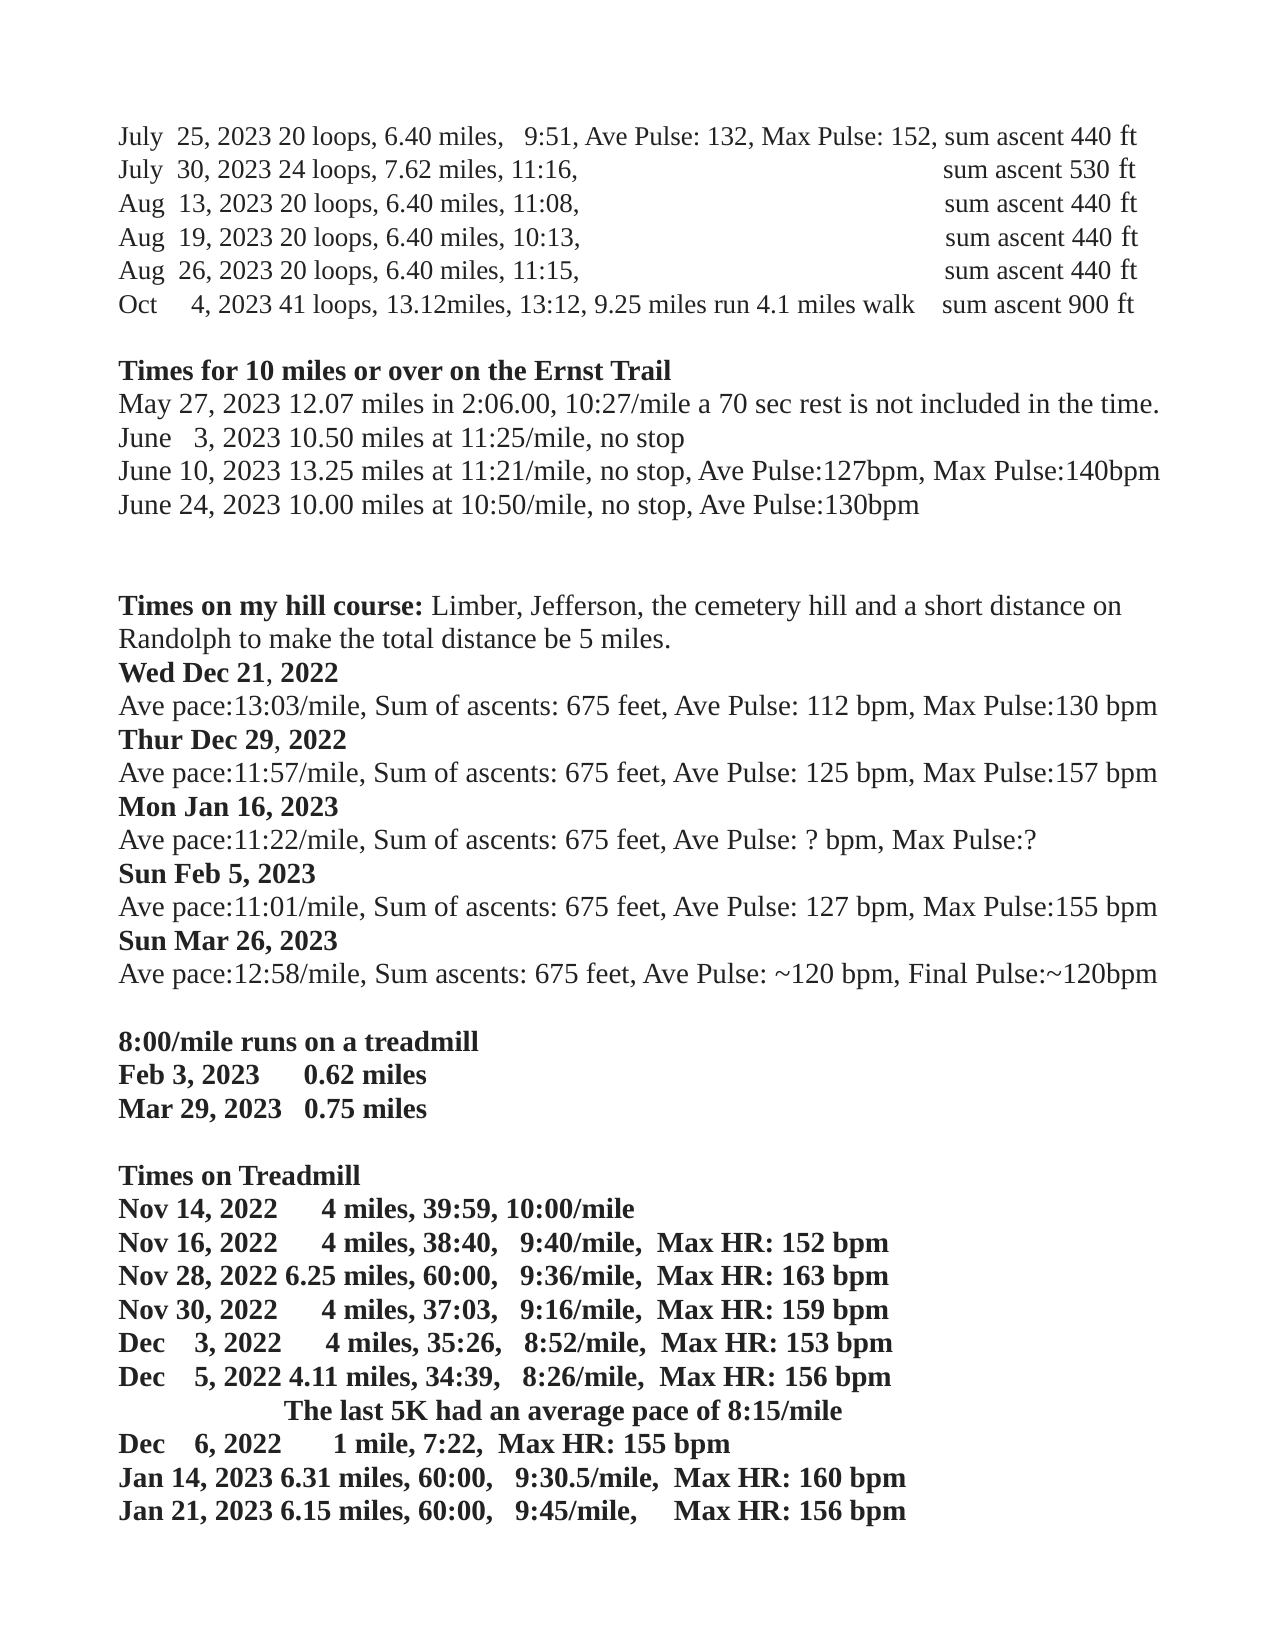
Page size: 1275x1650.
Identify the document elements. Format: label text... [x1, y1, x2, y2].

text Times for 10 miles or over on the Ernst Trail [118, 353, 1161, 386]
text Wed Dec 21, 2022 [118, 655, 1161, 688]
text Oct 4, 2023 41 loops, 13.12miles, 13:12, 9.25 miles run 4.1 miles walk sum ascent 900 ft [118, 286, 1161, 319]
text Dec 5, 2022 4.11 miles, 34:39, 8:26/mile, Max HR: 156 bpm [118, 1359, 1161, 1393]
text Times on Treadmill [118, 1158, 1161, 1191]
text 8:00/mile runs on a treadmill [118, 1024, 1161, 1057]
text Nov 16, 2022 4 miles, 38:40, 9:40/mile, Max HR: 152 bpm [118, 1225, 1161, 1258]
text July 30, 2023 24 loops, 7.62 miles, 11:16, sum ascent 530 ft [118, 152, 1161, 185]
text Mon Jan 16, 2023 [118, 789, 1161, 822]
text Ave pace:11:01/mile, Sum of ascents: 675 feet, Ave Pulse: 127 bpm, Max Pulse:155 bpm [118, 889, 1161, 923]
text The last 5K had an average pace of 8:15/mile [118, 1393, 1161, 1426]
text May 27, 2023 12.07 miles in 2:06.00, 10:27/mile a 70 sec rest is not included in the time. [118, 386, 1161, 420]
text Nov 30, 2022 4 miles, 37:03, 9:16/mile, Max HR: 159 bpm [118, 1292, 1161, 1326]
text Nov 28, 2022 6.25 miles, 60:00, 9:36/mile, Max HR: 163 bpm [118, 1258, 1161, 1292]
text Ave pace:12:58/mile, Sum ascents: 675 feet, Ave Pulse: ~120 bpm, Final Pulse:~120bpm [118, 957, 1161, 990]
text Times on my hill course: Limber, Jefferson, the cemetery hill and a short distance on Randolph to make the total distance be 5 miles. [118, 588, 1161, 655]
text Ave pace:11:22/mile, Sum of ascents: 675 feet, Ave Pulse: ? bpm, Max Pulse:? [118, 822, 1161, 856]
text Aug 26, 2023 20 loops, 6.40 miles, 11:15, sum ascent 440 ft [118, 252, 1161, 286]
text Jan 14, 2023 6.31 miles, 60:00, 9:30.5/mile, Max HR: 160 bpm [118, 1460, 1161, 1493]
text Sun Mar 26, 2023 [118, 923, 1161, 957]
text Feb 3, 2023 0.62 miles [118, 1057, 1161, 1091]
text June 3, 2023 10.50 miles at 11:25/mile, no stop [118, 420, 1161, 453]
text Ave pace:11:57/mile, Sum of ascents: 675 feet, Ave Pulse: 125 bpm, Max Pulse:157 bpm [118, 755, 1161, 789]
text Ave pace:13:03/mile, Sum of ascents: 675 feet, Ave Pulse: 112 bpm, Max Pulse:130 bpm [118, 688, 1161, 722]
text June 10, 2023 13.25 miles at 11:21/mile, no stop, Ave Pulse:127bpm, Max Pulse:140bpm [118, 453, 1161, 487]
text Nov 14, 2022 4 miles, 39:59, 10:00/mile [118, 1191, 1161, 1225]
text Aug 19, 2023 20 loops, 6.40 miles, 10:13, sum ascent 440 ft [118, 219, 1161, 252]
text Jan 21, 2023 6.15 miles, 60:00, 9:45/mile, Max HR: 156 bpm [118, 1493, 1161, 1527]
text Sun Feb 5, 2023 [118, 856, 1161, 889]
text Dec 3, 2022 4 miles, 35:26, 8:52/mile, Max HR: 153 bpm [118, 1326, 1161, 1359]
text June 24, 2023 10.00 miles at 10:50/mile, no stop, Ave Pulse:130bpm [118, 487, 1161, 521]
text Dec 6, 2022 1 mile, 7:22, Max HR: 155 bpm [118, 1426, 1161, 1460]
text Thur Dec 29, 2022 [118, 722, 1161, 755]
text Aug 13, 2023 20 loops, 6.40 miles, 11:08, sum ascent 440 ft [118, 185, 1161, 219]
text July 25, 2023 20 loops, 6.40 miles, 9:51, Ave Pulse: 132, Max Pulse: 152, sum ascent 440 ft [118, 118, 1161, 152]
text Mar 29, 2023 0.75 miles [118, 1091, 1161, 1124]
